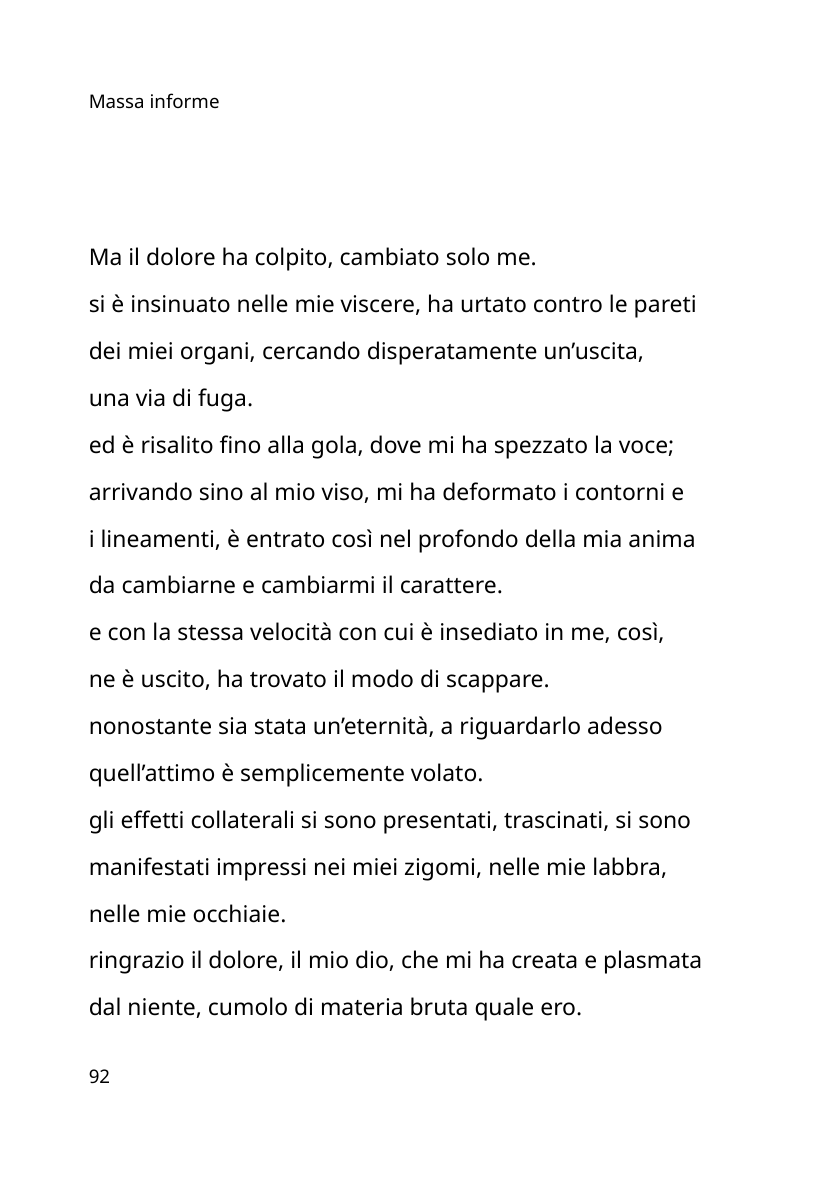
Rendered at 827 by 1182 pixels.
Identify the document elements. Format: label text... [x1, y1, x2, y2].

text quell’attimo è semplicemente volato. [88, 757, 738, 788]
text arrivando sino al mio viso, mi ha deformato i contorni e [88, 476, 738, 507]
text ed è risalito fino alla gola, dove mi ha spezzato la voce; [88, 429, 738, 460]
text i lineamenti, è entrato così nel profondo della mia anima [88, 522, 738, 554]
text dal niente, cumolo di materia bruta quale ero. [88, 991, 738, 1022]
text nelle mie occhiaie. [88, 897, 738, 929]
text nonostante sia stata un’eternità, a riguardarlo adesso [88, 710, 738, 741]
text Ma il dolore ha colpito, cambiato solo me. [88, 241, 738, 272]
text da cambiarne e cambiarmi il carattere. [88, 569, 738, 601]
text e con la stessa velocità con cui è insediato in me, così, [88, 616, 738, 647]
text manifestati impressi nei miei zigomi, nelle mie labbra, [88, 851, 738, 882]
text ne è uscito, ha trovato il modo di scappare. [88, 663, 738, 694]
text gli effetti collaterali si sono presentati, trascinati, si sono [88, 804, 738, 835]
text ringrazio il dolore, il mio dio, che mi ha creata e plasmata [88, 944, 738, 976]
text si è insinuato nelle mie viscere, ha urtato contro le pareti [88, 288, 738, 319]
text una via di fuga. [88, 382, 738, 413]
text dei miei organi, cercando disperatamente un’uscita, [88, 335, 738, 366]
